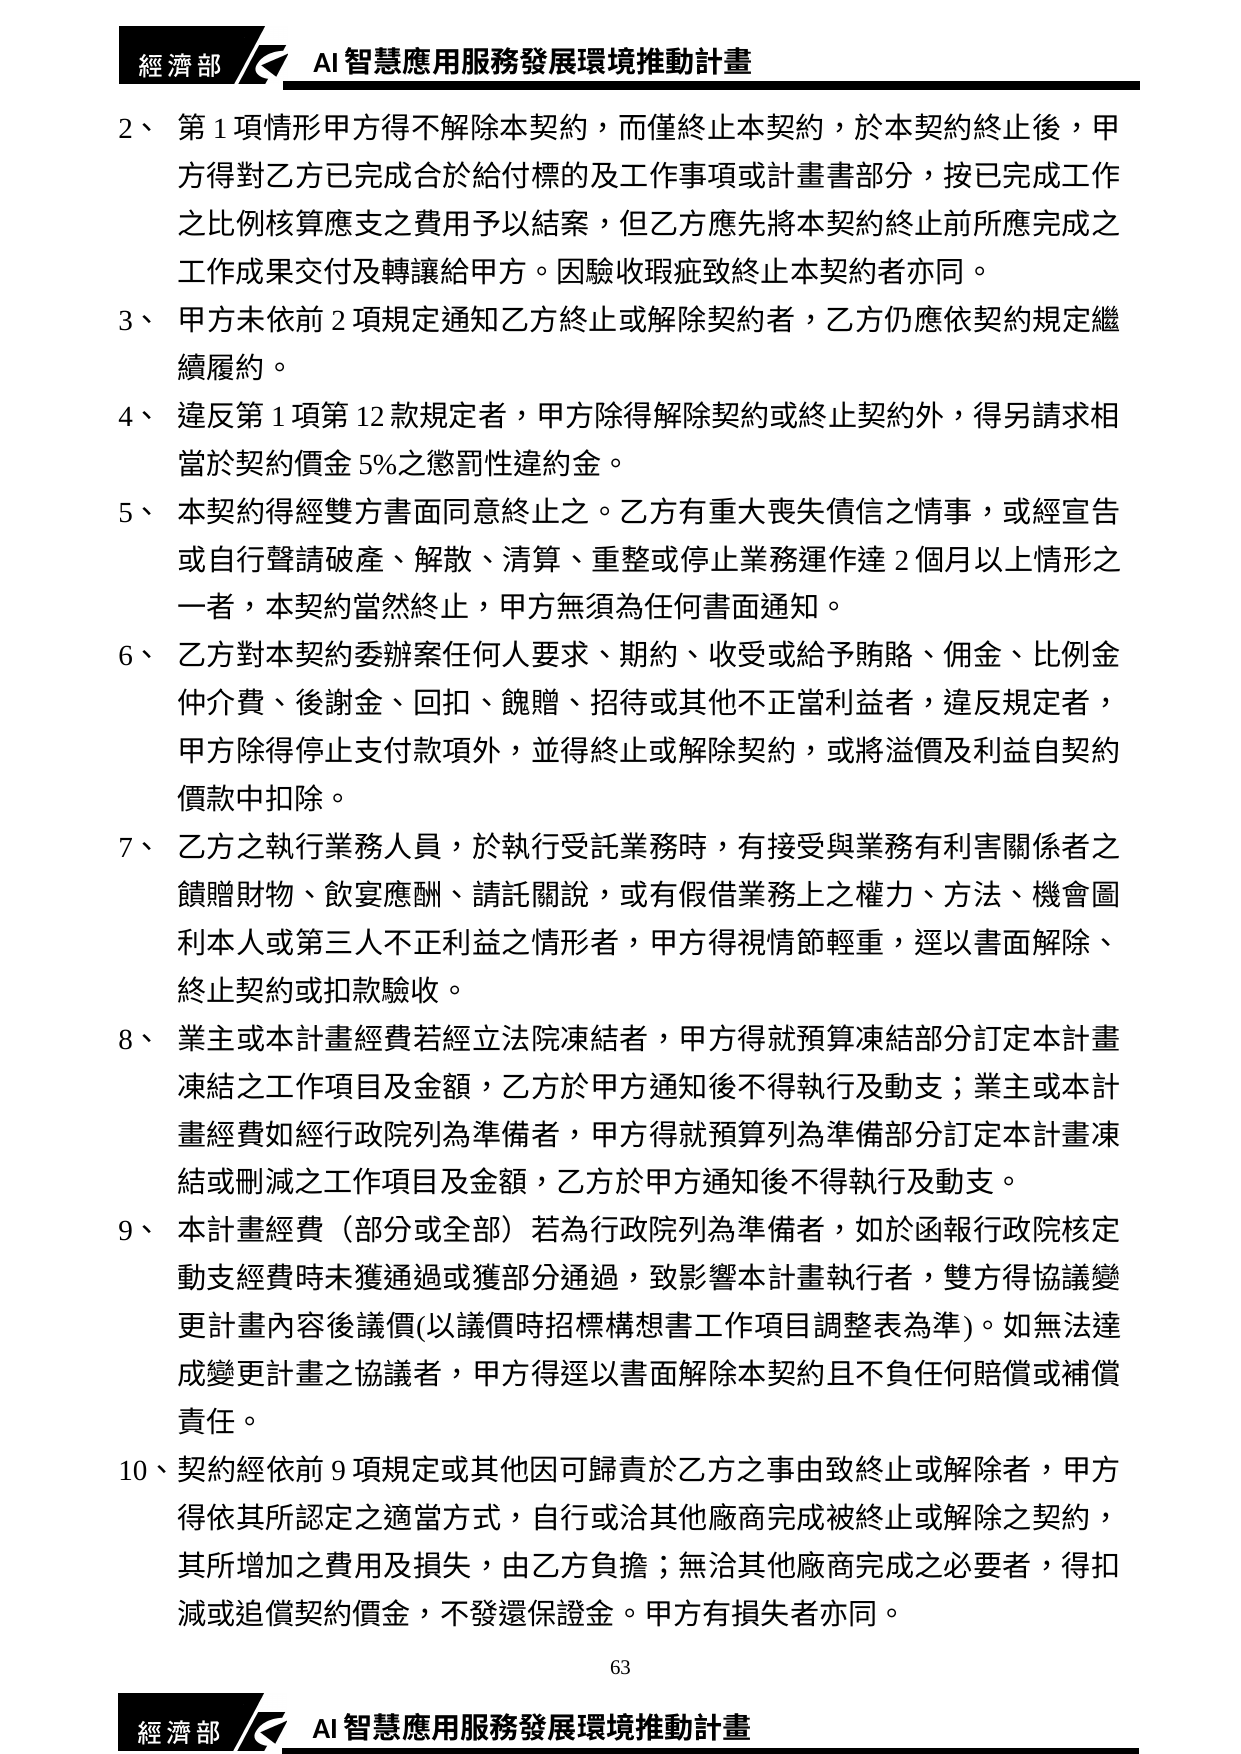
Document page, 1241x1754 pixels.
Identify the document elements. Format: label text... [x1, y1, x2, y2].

list 乙方之執行業務人員，於執行受託業務時，有接受與業務有利害關係者之饋贈財物、飲宴應酬、請託關說，或有假借業務上之權力、方法、機會圖利本人或第三人不正利益之情形者，甲方得視情節輕重，逕以書面解除、終止契約或扣款驗收。 [118, 819, 1122, 1011]
list 第1項情形甲方得不解除本契約，而僅終止本契約，於本契約終止後，甲方得對乙方已完成合於給付標的及工作事項或計畫書部分，按已完成工作之比例核算應支之費用予以結案，但乙方應先將本契約終止前所應完成之工作成果交付及轉讓給甲方。因驗收瑕疵致終止本契約者亦同。 [118, 100, 1122, 292]
list 業主或本計畫經費若經立法院凍結者，甲方得就預算凍結部分訂定本計畫凍結之工作項目及金額，乙方於甲方通知後不得執行及動支；業主或本計畫經費如經行政院列為準備者，甲方得就預算列為準備部分訂定本計畫凍結或刪減之工作項目及金額，乙方於甲方通知後不得執行及動支。 [118, 1011, 1122, 1202]
list 本契約得經雙方書面同意終止之。乙方有重大喪失債信之情事，或經宣告或自行聲請破產、解散、清算、重整或停止業務運作達2個月以上情形之一者，本契約當然終止，甲方無須為任何書面通知。 [118, 484, 1122, 627]
list 契約經依前9項規定或其他因可歸責於乙方之事由致終止或解除者，甲方得依其所認定之適當方式，自行或洽其他廠商完成被終止或解除之契約，其所增加之費用及損失，由乙方負擔；無洽其他廠商完成之必要者，得扣減或追償契約價金，不發還保證金。甲方有損失者亦同。 [118, 1442, 1122, 1634]
list 本計畫經費（部分或全部）若為行政院列為準備者，如於函報行政院核定動支經費時未獲通過或獲部分通過，致影響本計畫執行者，雙方得協議變更計畫內容後議價(以議價時招標構想書工作項目調整表為準)。如無法達成變更計畫之協議者，甲方得逕以書面解除本契約且不負任何賠償或補償責任。 [118, 1202, 1122, 1442]
list 甲方未依前2項規定通知乙方終止或解除契約者，乙方仍應依契約規定繼續履約。 [118, 292, 1122, 388]
list 乙方對本契約委辦案任何人要求、期約、收受或給予賄賂、佣金、比例金、仲介費、後謝金、回扣、餽贈、招待或其他不正當利益者，違反規定者，甲方除得停止支付款項外，並得終止或解除契約，或將溢價及利益自契約價款中扣除。 [118, 627, 1122, 819]
list 違反第1項第12款規定者，甲方除得解除契約或終止契約外，得另請求相當於契約價金5%之懲罰性違約金。 [118, 388, 1122, 484]
